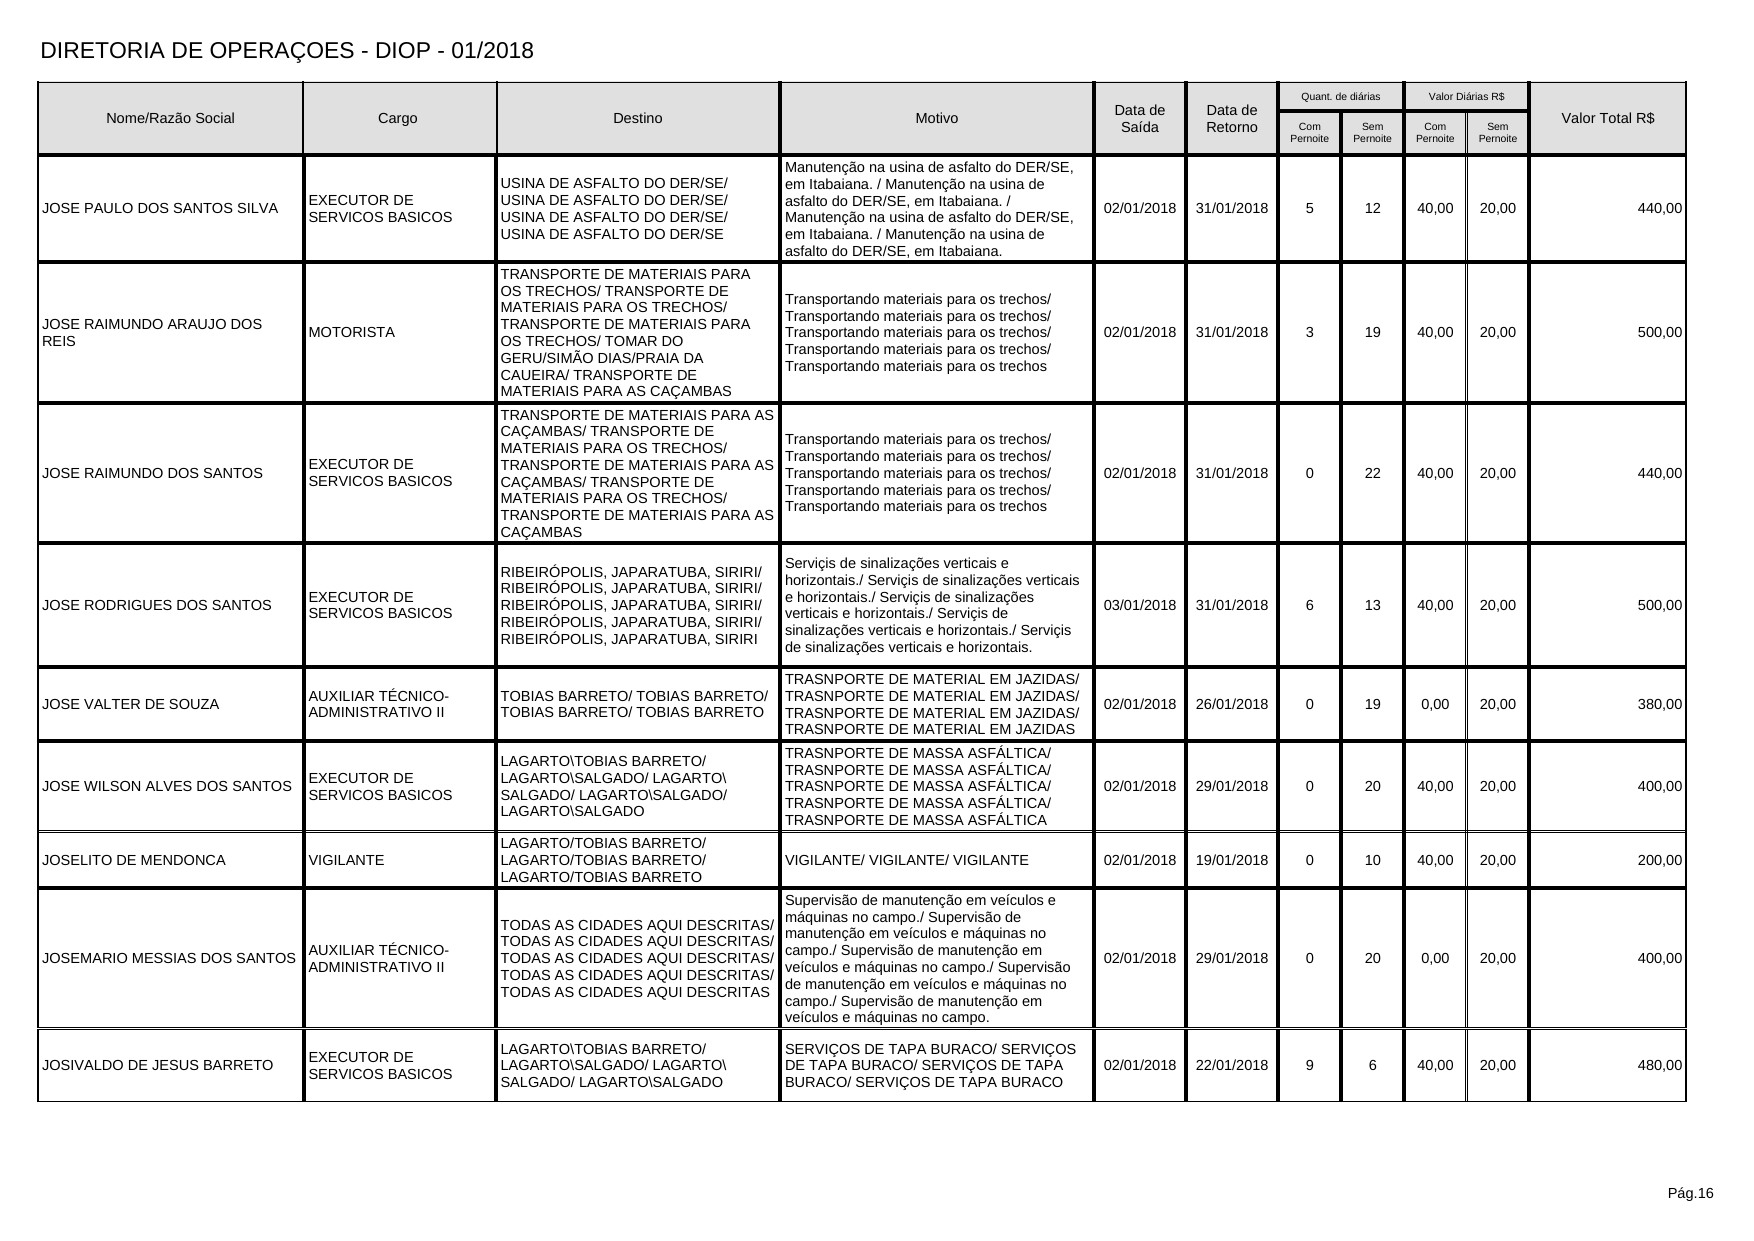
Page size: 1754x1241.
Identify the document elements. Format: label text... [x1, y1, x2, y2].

table_cell 440,00 [1531, 405, 1685, 541]
table_cell 0,00 [1406, 669, 1465, 739]
table_cell 19 [1343, 264, 1402, 401]
table_cell 500,00 [1531, 545, 1685, 665]
table_cell JOSE RAIMUNDO DOS SANTOS [39, 405, 302, 541]
table_cell JOSEMARIO MESSIAS DOS SANTOS [39, 890, 302, 1027]
table_cell 20,00 [1468, 743, 1527, 830]
table_cell EXECUTOR DE SERVICOS BASICOS [306, 1030, 494, 1101]
table_cell 31/01/2018 [1188, 405, 1276, 541]
table_cell LAGARTO\TOBIAS BARRETO/ LAGARTO\SALGADO/ LAGARTO\SALGADO/ LAGARTO\SALGADO [498, 1030, 778, 1101]
table_cell 20,00 [1468, 157, 1527, 260]
table_cell JOSE WILSON ALVES DOS SANTOS [39, 743, 302, 830]
table_cell 02/01/2018 [1096, 157, 1184, 260]
table_cell 02/01/2018 [1096, 890, 1184, 1027]
table_cell 40,00 [1406, 264, 1465, 401]
table_cell JOSE RODRIGUES DOS SANTOS [39, 545, 302, 665]
table_cell 40,00 [1406, 545, 1465, 665]
table_cell TOBIAS BARRETO/ TOBIAS BARRETO/ TOBIAS BARRETO/ TOBIAS BARRETO [498, 669, 778, 739]
table_cell 29/01/2018 [1188, 743, 1276, 830]
table_cell AUXILIAR TÉCNICO-ADMINISTRATIVO II [306, 890, 494, 1027]
table_cell EXECUTOR DE SERVICOS BASICOS [306, 157, 494, 260]
table_cell 20 [1343, 890, 1402, 1027]
table_cell Transportando materiais para os trechos/ Transportando materiais para os trechos/ Transportando materiais para os trechos/ Transportando materiais para os trechos/ Transportando materiais para os trechos [782, 264, 1092, 401]
table_cell DIRETORIA DE OPERAÇOES - DIOP - 01/2018 [37, 37, 1322, 67]
table_cell TRANSPORTE DE MATERIAIS PARA OS TRECHOS/ TRANSPORTE DE MATERIAIS PARA OS TRECHOS/ TRANSPORTE DE MATERIAIS PARA OS TRECHOS/ TOMAR DO GERU/SIMÃO DIAS/PRAIA DA CAUEIRA/ TRANSPORTE DE MATERIAIS PARA AS CAÇAMBAS [498, 264, 778, 401]
table_cell Com Pernoite [1406, 113, 1465, 153]
table_cell 29/01/2018 [1188, 890, 1276, 1027]
table_cell JOSELITO DE MENDONCA [39, 833, 302, 886]
table_cell Valor Total R$ [1531, 83, 1685, 153]
table_cell 20,00 [1468, 833, 1527, 886]
table_cell 6 [1280, 545, 1339, 665]
table_cell 26/01/2018 [1188, 669, 1276, 739]
table_cell 20,00 [1468, 669, 1527, 739]
table_cell 02/01/2018 [1096, 743, 1184, 830]
table_cell 02/01/2018 [1096, 833, 1184, 886]
table_cell VIGILANTE [306, 833, 494, 886]
table_cell 20,00 [1468, 405, 1527, 541]
table_cell 0 [1280, 743, 1339, 830]
table_cell 9 [1280, 1030, 1339, 1101]
table_cell 3 [1280, 264, 1339, 401]
table_cell 480,00 [1531, 1030, 1685, 1101]
table_cell LAGARTO\TOBIAS BARRETO/ LAGARTO\SALGADO/ LAGARTO\SALGADO/ LAGARTO\SALGADO/ LAGARTO\SALGADO [498, 743, 778, 830]
table_cell 02/01/2018 [1096, 264, 1184, 401]
table_cell 19/01/2018 [1188, 833, 1276, 886]
table_cell Com Pernoite [1280, 113, 1339, 153]
table_cell Motivo [782, 83, 1092, 153]
table_cell 200,00 [1531, 833, 1685, 886]
table_cell Serviçis de sinalizações verticais e horizontais./ Serviçis de sinalizações verticais e horizontais./ Serviçis de sinalizações verticais e horizontais./ Serviçis de sinalizações verticais e horizontais./ Serviçis de sinalizações verticais e horizontais. [782, 545, 1092, 665]
table_cell Sem Pernoite [1468, 113, 1527, 153]
table_cell 19 [1343, 669, 1402, 739]
table_cell 40,00 [1406, 1030, 1465, 1101]
table_cell VIGILANTE/ VIGILANTE/ VIGILANTE [782, 833, 1092, 886]
table_cell TRASNPORTE DE MASSA ASFÁLTICA/ TRASNPORTE DE MASSA ASFÁLTICA/ TRASNPORTE DE MASSA ASFÁLTICA/ TRASNPORTE DE MASSA ASFÁLTICA/ TRASNPORTE DE MASSA ASFÁLTICA [782, 743, 1092, 830]
table_cell Valor Diárias R$ [1406, 83, 1527, 109]
table_cell 5 [1280, 157, 1339, 260]
table_cell 20,00 [1468, 890, 1527, 1027]
table_cell 500,00 [1531, 264, 1685, 401]
table_cell Pág.16 [1573, 1185, 1717, 1202]
table_cell [37, 67, 1322, 81]
table_cell Quant. de diárias [1280, 83, 1402, 109]
table_cell Sem Pernoite [1343, 113, 1402, 153]
table_cell 22/01/2018 [1188, 1030, 1276, 1101]
table_cell EXECUTOR DE SERVICOS BASICOS [306, 405, 494, 541]
table_cell RIBEIRÓPOLIS, JAPARATUBA, SIRIRI/ RIBEIRÓPOLIS, JAPARATUBA, SIRIRI/ RIBEIRÓPOLIS, JAPARATUBA, SIRIRI/ RIBEIRÓPOLIS, JAPARATUBA, SIRIRI/ RIBEIRÓPOLIS, JAPARATUBA, SIRIRI [498, 545, 778, 665]
table_cell 02/01/2018 [1096, 1030, 1184, 1101]
table_cell 31/01/2018 [1188, 157, 1276, 260]
table_cell TODAS AS CIDADES AQUI DESCRITAS/ TODAS AS CIDADES AQUI DESCRITAS/ TODAS AS CIDADES AQUI DESCRITAS/ TODAS AS CIDADES AQUI DESCRITAS/ TODAS AS CIDADES AQUI DESCRITAS [498, 890, 778, 1027]
table_cell 31/01/2018 [1188, 545, 1276, 665]
table_cell 20,00 [1468, 1030, 1527, 1101]
table_cell 440,00 [1531, 157, 1685, 260]
table_cell EXECUTOR DE SERVICOS BASICOS [306, 545, 494, 665]
table_cell JOSE RAIMUNDO ARAUJO DOS REIS [39, 264, 302, 401]
table_cell 31/01/2018 [1188, 264, 1276, 401]
table_cell Supervisão de manutenção em veículos e máquinas no campo./ Supervisão de manutenção em veículos e máquinas no campo./ Supervisão de manutenção em veículos e máquinas no campo./ Supervisão de manutenção em veículos e máquinas no campo./ Supervisão de manutenção em veículos e máquinas no campo. [782, 890, 1092, 1027]
table_cell USINA DE ASFALTO DO DER/SE/ USINA DE ASFALTO DO DER/SE/ USINA DE ASFALTO DO DER/SE/ USINA DE ASFALTO DO DER/SE [498, 157, 778, 260]
table_cell JOSE PAULO DOS SANTOS SILVA [39, 157, 302, 260]
table_cell 6 [1343, 1030, 1402, 1101]
table_cell 0,00 [1406, 890, 1465, 1027]
table_cell 40,00 [1406, 833, 1465, 886]
table_cell SERVIÇOS DE TAPA BURACO/ SERVIÇOS DE TAPA BURACO/ SERVIÇOS DE TAPA BURACO/ SERVIÇOS DE TAPA BURACO [782, 1030, 1092, 1101]
table_cell 13 [1343, 545, 1402, 665]
table_cell 0 [1280, 833, 1339, 886]
table_cell [1687, 81, 1717, 1185]
table_cell AUXILIAR TÉCNICO-ADMINISTRATIVO II [306, 669, 494, 739]
table_cell LAGARTO/TOBIAS BARRETO/ LAGARTO/TOBIAS BARRETO/ LAGARTO/TOBIAS BARRETO [498, 833, 778, 886]
table_cell 0 [1280, 890, 1339, 1027]
table_cell EXECUTOR DE SERVICOS BASICOS [306, 743, 494, 830]
table_cell Cargo [304, 83, 496, 153]
table_cell 0 [1280, 405, 1339, 541]
table_cell 20,00 [1468, 264, 1527, 401]
table_cell Data de Saída [1096, 83, 1184, 153]
table_cell 400,00 [1531, 743, 1685, 830]
table_cell [37, 1103, 1687, 1185]
table_cell Data de Retorno [1188, 83, 1276, 153]
table_cell 02/01/2018 [1096, 405, 1184, 541]
table_cell JOSE VALTER DE SOUZA [39, 669, 302, 739]
table_cell 10 [1343, 833, 1402, 886]
table_cell 40,00 [1406, 743, 1465, 830]
table_cell Transportando materiais para os trechos/ Transportando materiais para os trechos/ Transportando materiais para os trechos/ Transportando materiais para os trechos/ Transportando materiais para os trechos [782, 405, 1092, 541]
table_cell Nome/Razão Social [39, 83, 302, 153]
table_cell 22 [1343, 405, 1402, 541]
table_cell [37, 1185, 1573, 1202]
table_cell 20,00 [1468, 545, 1527, 665]
table_cell 12 [1343, 157, 1402, 260]
table_cell 400,00 [1531, 890, 1685, 1027]
table_cell 380,00 [1531, 669, 1685, 739]
table_cell MOTORISTA [306, 264, 494, 401]
table_cell Destino [498, 83, 778, 153]
table_cell 03/01/2018 [1096, 545, 1184, 665]
table_cell TRANSPORTE DE MATERIAIS PARA AS CAÇAMBAS/ TRANSPORTE DE MATERIAIS PARA OS TRECHOS/ TRANSPORTE DE MATERIAIS PARA AS CAÇAMBAS/ TRANSPORTE DE MATERIAIS PARA OS TRECHOS/ TRANSPORTE DE MATERIAIS PARA AS CAÇAMBAS [498, 405, 778, 541]
table_cell 40,00 [1406, 157, 1465, 260]
table_cell Manutenção na usina de asfalto do DER/SE, em Itabaiana. / Manutenção na usina de asfalto do DER/SE, em Itabaiana. / Manutenção na usina de asfalto do DER/SE, em Itabaiana. / Manutenção na usina de asfalto do DER/SE, em Itabaiana. [782, 157, 1092, 260]
table_cell 40,00 [1406, 405, 1465, 541]
table_cell [1322, 37, 1717, 81]
table_cell JOSIVALDO DE JESUS BARRETO [39, 1030, 302, 1101]
table_cell TRASNPORTE DE MATERIAL EM JAZIDAS/ TRASNPORTE DE MATERIAL EM JAZIDAS/ TRASNPORTE DE MATERIAL EM JAZIDAS/ TRASNPORTE DE MATERIAL EM JAZIDAS [782, 669, 1092, 739]
table_cell 20 [1343, 743, 1402, 830]
table_cell 02/01/2018 [1096, 669, 1184, 739]
table_cell 0 [1280, 669, 1339, 739]
